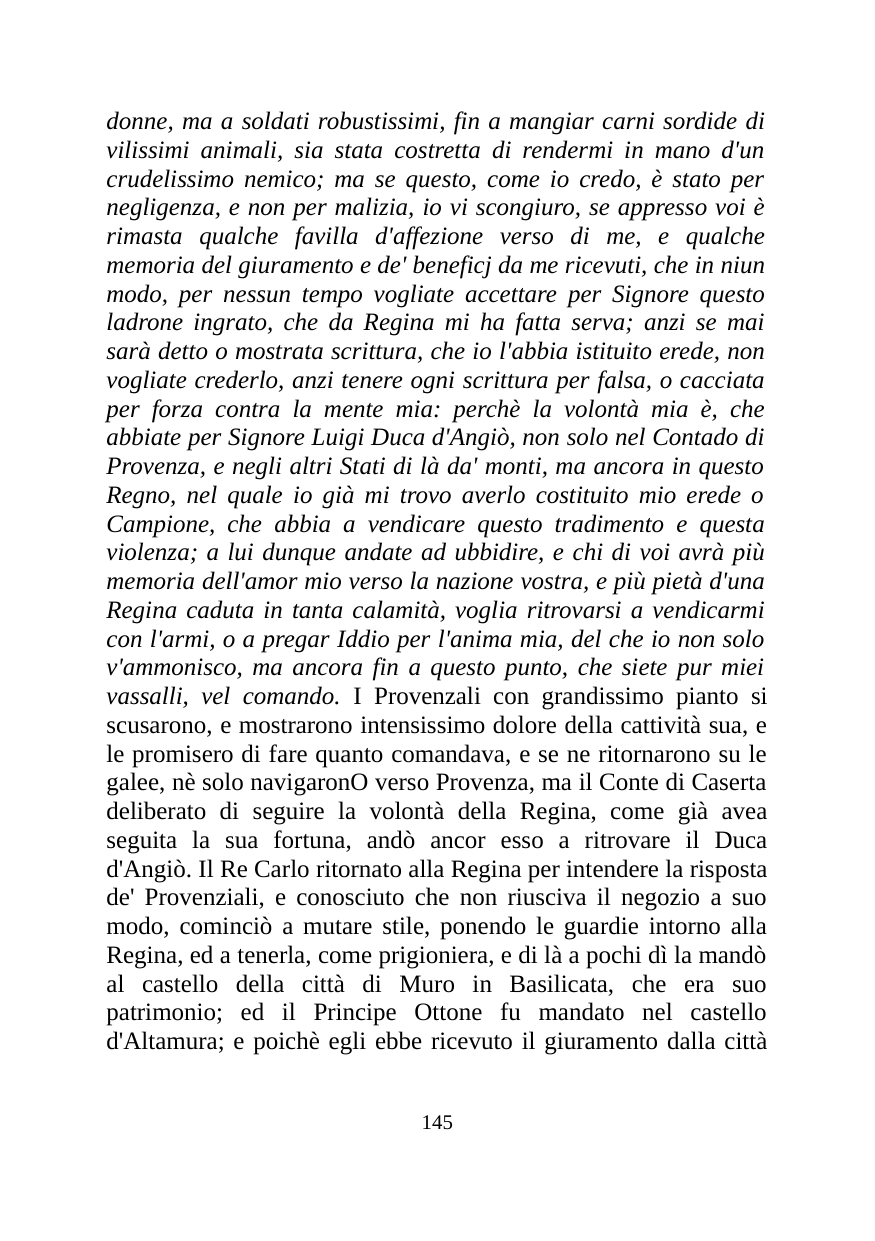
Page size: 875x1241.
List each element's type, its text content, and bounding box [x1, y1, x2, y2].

text donne, ma a soldati robustissimi, fin a mangiar carni sordide di vilissimi animali, sia stata costretta di rendermi in mano d'un crudelissimo nemico; ma se questo, come io credo, è stato per negligenza, e non per malizia, io vi scongiuro, se appresso voi è rimasta qualche favilla d'affezione verso di me, e qualche memoria del giuramento e de' beneficj da me ricevuti, che in niun modo, per nessun tempo vogliate accettare per Signore questo ladrone ingrato, che da Regina mi ha fatta serva; anzi se mai sarà detto o mostrata scrittura, che io l'abbia istituito erede, non vogliate crederlo, anzi tenere ogni scrittura per falsa, o cacciata per forza contra la mente mia: perchè la volontà mia è, che abbiate per Signore Luigi Duca d'Angiò, non solo nel Contado di Provenza, e negli altri Stati di là da' monti, ma ancora in questo Regno, nel quale io già mi trovo averlo costituito mio erede o Campione, che abbia a vendicare questo tradimento e questa violenza; a lui dunque andate ad ubbidire, e chi di voi avrà più memoria dell'amor mio verso la nazione vostra, e più pietà d'una Regina caduta in tanta calamità, voglia ritrovarsi a vendicarmi con l'armi, o a pregar Iddio per l'anima mia, del che io non solo v'ammonisco, ma ancora fin a questo punto, che siete pur miei vassalli, vel comando. I Provenzali con grandissimo pianto si scusarono, e mostrarono intensissimo dolore della cattività sua, e le promisero di fare quanto comandava, e se ne ritornarono su le galee, nè solo navigaronO verso Provenza, ma il Conte di Caserta deliberato di seguire la volontà della Regina, come già avea seguita la sua fortuna, andò ancor esso a ritrovare il Duca d'Angiò. Il Re Carlo ritornato alla Regina per intendere la risposta de' Provenziali, e conosciuto che non riusciva il negozio a suo modo, cominciò a mutare stile, ponendo le guardie intorno alla Regina, ed a tenerla, come prigioniera, e di là a pochi dì la mandò al castello della città di Muro in Basilicata, che era suo patrimonio; ed il Principe Ottone fu mandato nel castello d'Altamura; e poichè egli ebbe ricevuto il giuramento dalla città [106, 106, 768, 1055]
